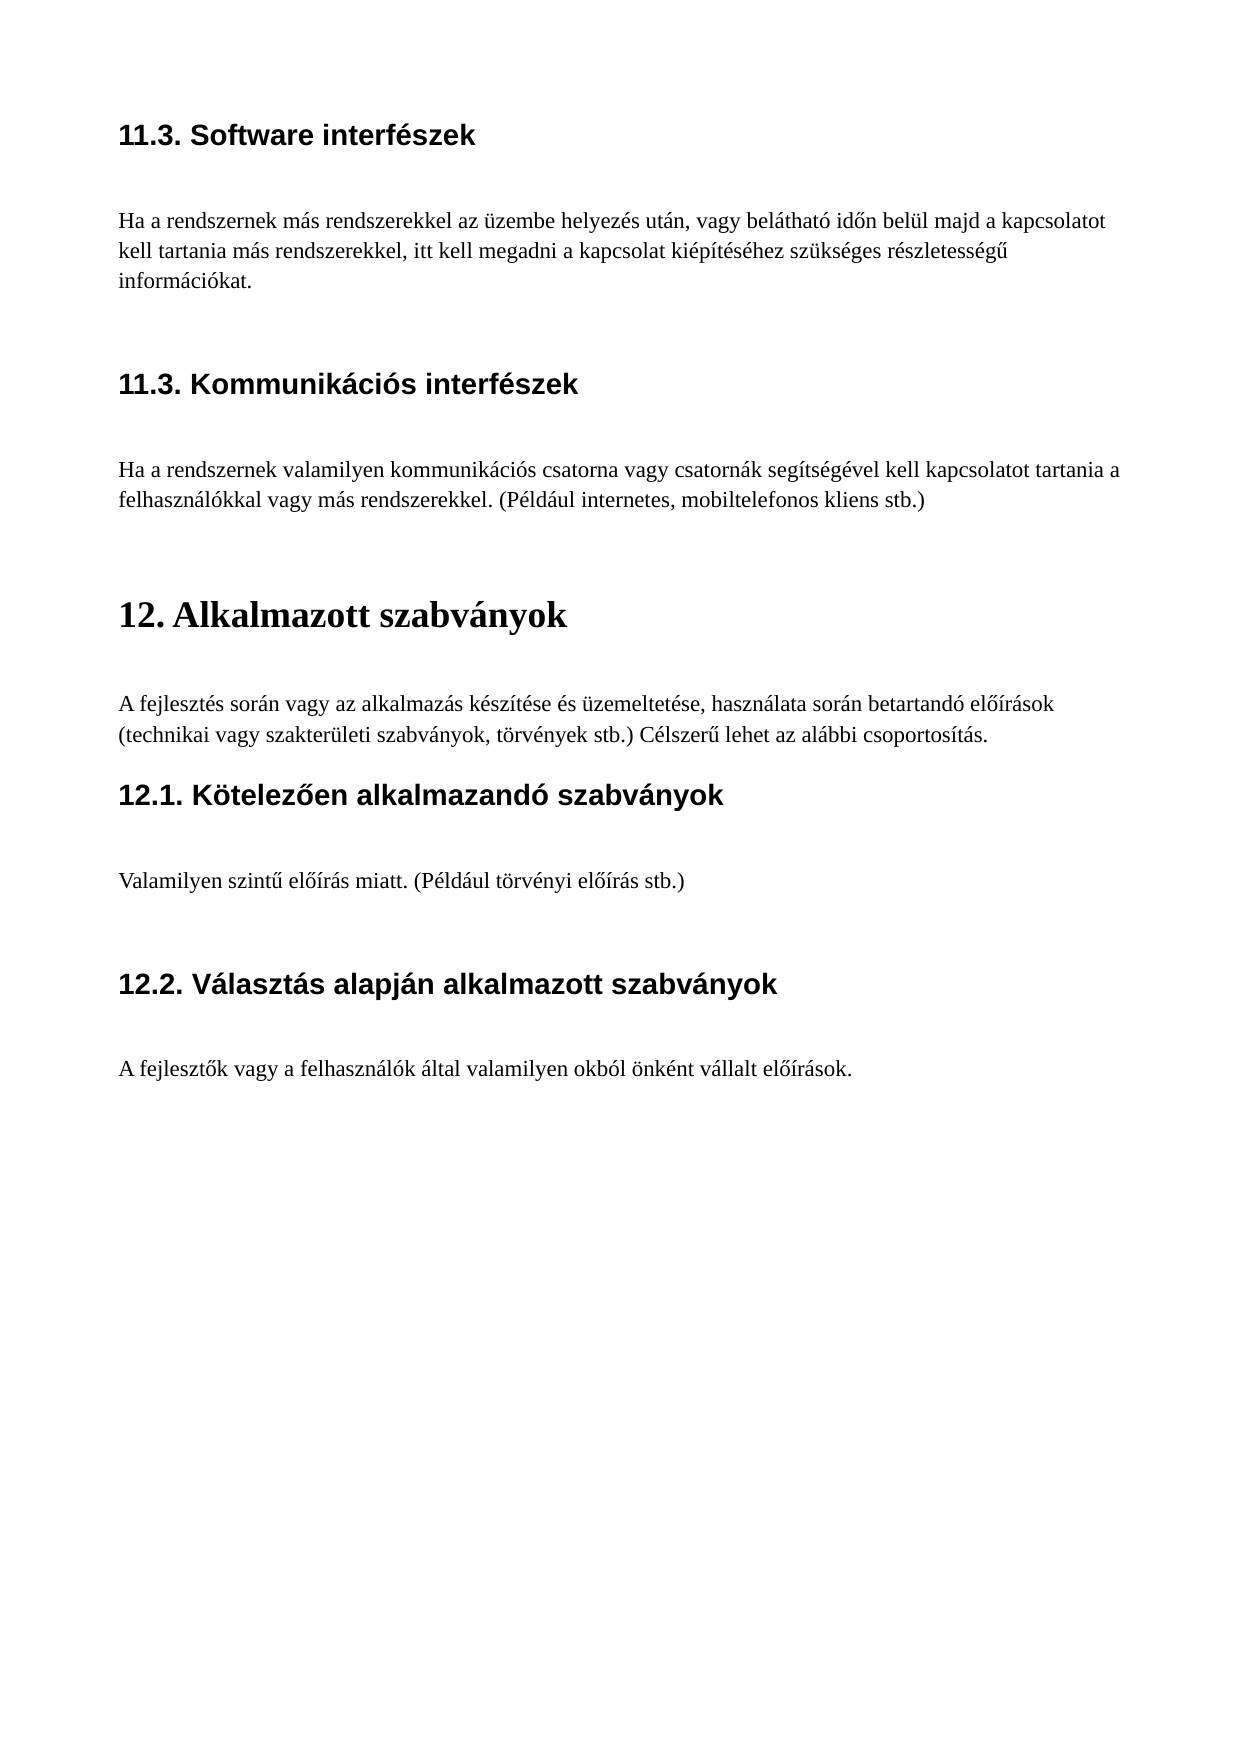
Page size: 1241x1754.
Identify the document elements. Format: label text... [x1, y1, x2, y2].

text Ha a rendszernek valamilyen kommunikációs csatorna vagy csatornák segítségével kell kapcsolatot tartania a felhasználókkal vagy más rendszerekkel. (Például internetes, mobiltelefonos kliens stb.) [118, 456, 1122, 513]
subtitle 12.1. Kötelezően alkalmazandó szabványok [118, 778, 1122, 812]
subtitle 12.2. Választás alapján alkalmazott szabványok [118, 967, 1122, 1000]
subtitle 11.3. Software interfészek [118, 118, 1122, 152]
text A fejlesztők vagy a felhasználók által valamilyen okból önként vállalt előírások. [118, 1055, 1122, 1082]
text Ha a rendszernek más rendszerekkel az üzembe helyezés után, vagy belátható időn belül majd a kapcsolatot kell tartania más rendszerekkel, itt kell megadni a kapcsolat kiépítéséhez szükséges részletességű információkat. [118, 207, 1122, 294]
text Valamilyen szintű előírás miatt. (Például törvényi előírás stb.) [118, 867, 1122, 893]
subtitle 12. Alkalmazott szabványok [118, 592, 1122, 635]
text A fejlesztés során vagy az alkalmazás készítése és üzemeltetése, használata során betartandó előírások (technikai vagy szakterületi szabványok, törvények stb.) Célszerű lehet az alábbi csoportosítás. [118, 691, 1122, 747]
subtitle 11.3. Kommunikációs interfészek [118, 367, 1122, 401]
